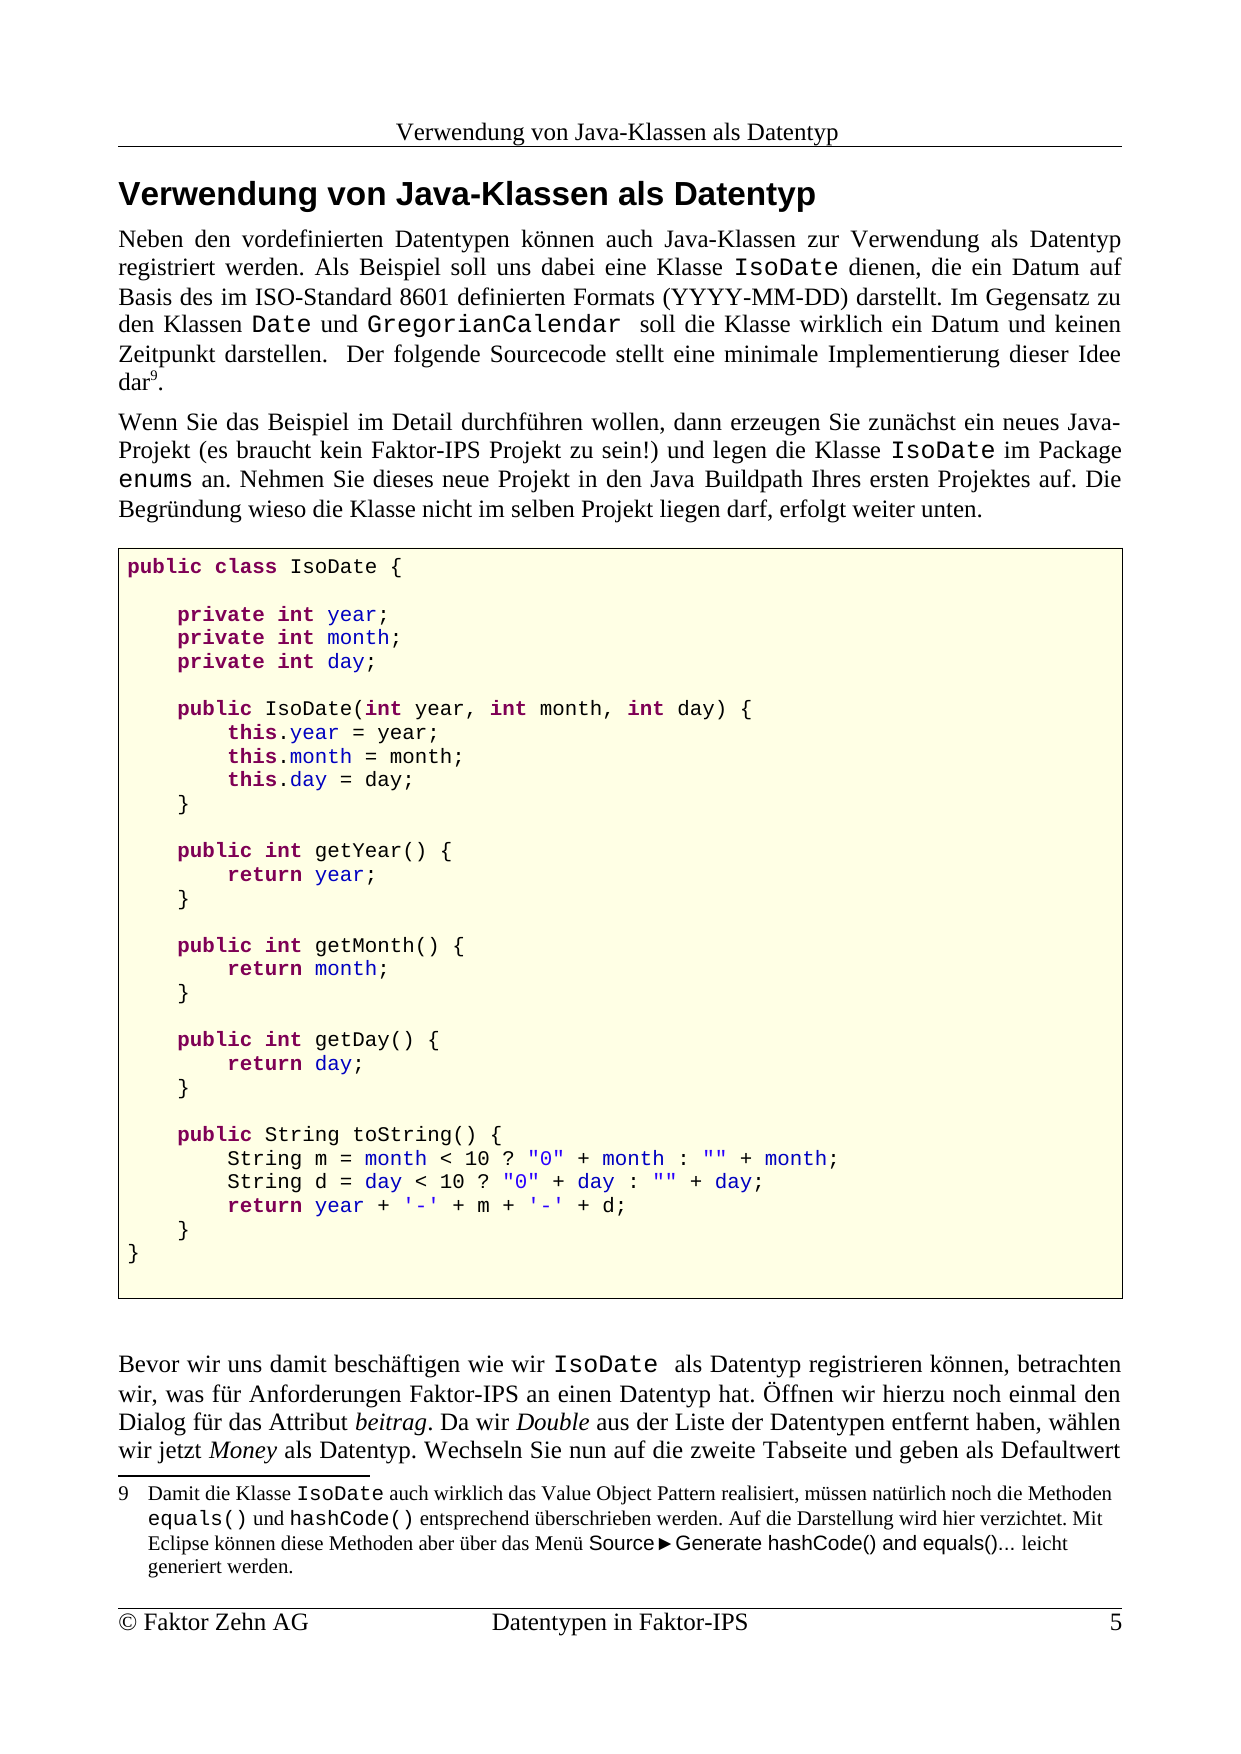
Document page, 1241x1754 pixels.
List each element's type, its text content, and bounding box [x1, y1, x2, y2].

text return year + '-' + m + '-' + d; [127, 1195, 1113, 1218]
text String d = day < 10 ? "0" + day : "" + day; [127, 1171, 1113, 1195]
text return day; [127, 1053, 1113, 1077]
text } [127, 982, 1113, 1006]
text this.day = day; [127, 769, 1113, 793]
text private int year; [127, 604, 1113, 627]
text public IsoDate(int year, int month, int day) { [127, 698, 1113, 722]
text String m = month < 10 ? "0" + month : "" + month; [127, 1148, 1113, 1171]
text return year; [127, 864, 1113, 887]
text public String toString() { [127, 1124, 1113, 1148]
text return month; [127, 958, 1113, 982]
subtitle Verwendung von Java-Klassen als Datentyp [118, 175, 1122, 213]
text public class IsoDate { [127, 556, 1113, 580]
text public int getYear() { [127, 840, 1113, 864]
text private int day; [127, 651, 1113, 675]
text Damit die Klasse IsoDate auch wirklich das Value Object Pattern realisiert, müssen natürlich noch die Methoden equals() und hashCode() entsprechend überschrieben werden. Auf die Darstellung wird hier verzichtet. Mit Eclipse können diese Methoden aber über das Menü Source►Generate hashCode() and equals()... leicht generiert werden. [118, 1482, 1122, 1578]
text } [127, 1242, 1113, 1266]
text } [127, 1218, 1113, 1242]
text } [127, 793, 1113, 817]
text this.year = year; [127, 722, 1113, 746]
text public int getMonth() { [127, 935, 1113, 958]
text } [127, 887, 1113, 911]
text this.month = month; [127, 746, 1113, 769]
text public int getDay() { [127, 1029, 1113, 1053]
text Bevor wir uns damit beschäftigen wie wir IsoDate als Datentyp registrieren können, betrachten wir, was für Anforderungen Faktor-IPS an einen Datentyp hat. Öffnen wir hierzu noch einmal den Dialog für das Attribut beitrag. Da wir Double aus der Liste der Datentypen entfernt haben, wählen wir jetzt Money als Datentyp. Wechseln Sie nun auf die zweite Tabseite und geben als Defaultwert [118, 1351, 1122, 1463]
text } [127, 1077, 1113, 1100]
text private int month; [127, 627, 1113, 651]
text Wenn Sie das Beispiel im Detail durchführen wollen, dann erzeugen Sie zunächst ein neues Java-Projekt (es braucht kein Faktor-IPS Projekt zu sein!) und legen die Klasse IsoDate im Package enums an. Nehmen Sie dieses neue Projekt in den Java Buildpath Ihres ersten Projektes auf. Die Begründung wieso die Klasse nicht im selben Projekt liegen darf, erfolgt weiter unten. [118, 408, 1122, 523]
text Neben den vordefinierten Datentypen können auch Java-Klassen zur Verwendung als Datentyp registriert werden. Als Beispiel soll uns dabei eine Klasse IsoDate dienen, die ein Datum auf Basis des im ISO-Standard 8601 definierten Formats (YYYY-MM-DD) darstellt. Im Gegensatz zu den Klassen Date und GregorianCalendar soll die Klasse wirklich ein Datum und keinen Zeitpunkt darstellen. Der folgende Sourcecode stellt eine minimale Implementierung dieser Idee dar. [118, 225, 1122, 396]
